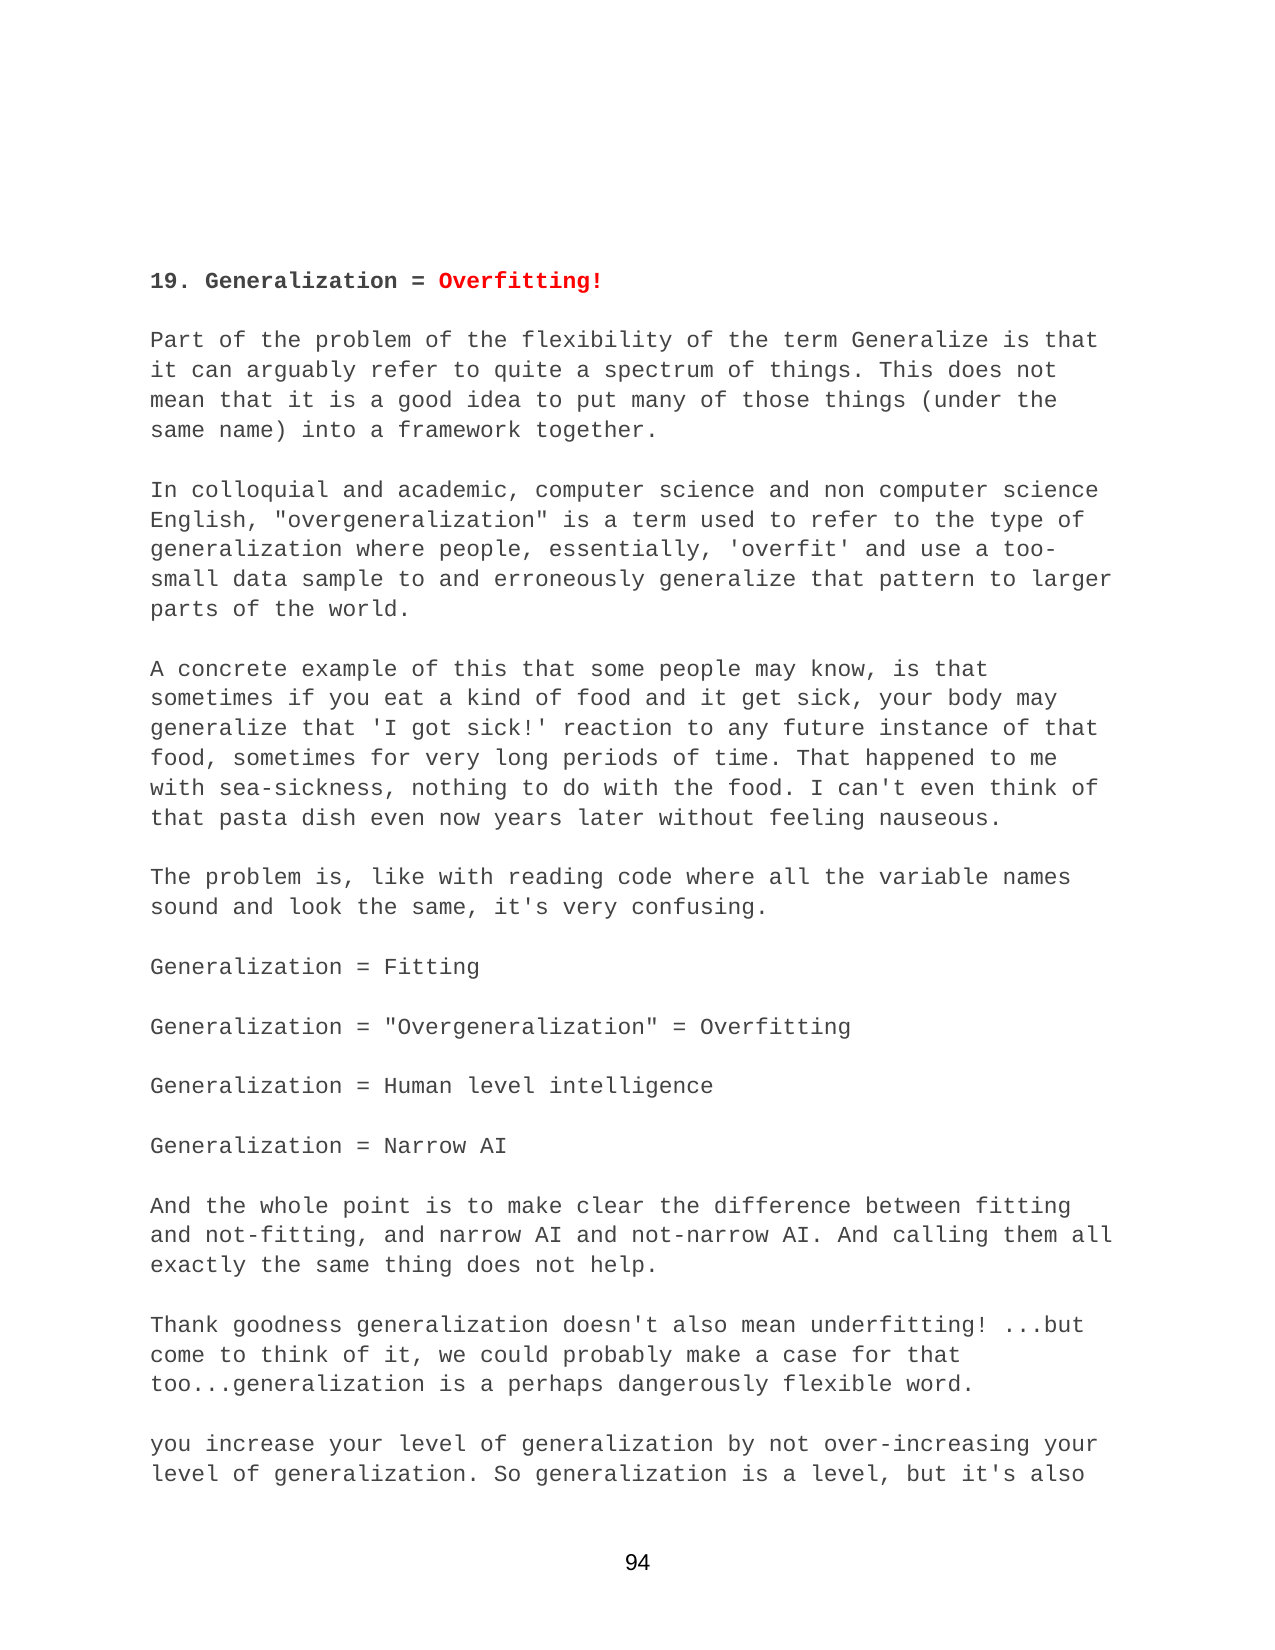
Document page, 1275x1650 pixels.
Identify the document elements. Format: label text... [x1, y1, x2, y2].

text Generalization = Fitting [150, 955, 1125, 981]
text Thank goodness generalization doesn't also mean underfitting! ...but come to think of it, we could probably make a case for that too...generalization is a perhaps dangerously flexible word. [150, 1313, 1125, 1399]
text Generalization = "Overgeneralization" = Overfitting [150, 1015, 1125, 1041]
text Part of the problem of the flexibility of the term Generalize is that it can arguably refer to quite a spectrum of things. This does not mean that it is a good idea to put many of those things (under the same name) into a framework together. [150, 329, 1125, 444]
text The problem is, like with reading code where all the variable names sound and look the same, it's very confusing. [150, 865, 1125, 921]
text Generalization = Narrow AI [150, 1134, 1125, 1160]
text And the whole point is to make clear the difference between fitting and not-fitting, and narrow AI and not-narrow AI. And calling them all exactly the same thing does not help. [150, 1194, 1125, 1279]
text A concrete example of this that some people may know, is that sometimes if you eat a kind of food and it get sick, your body may generalize that 'I got sick!' reaction to any future instance of that food, sometimes for very long periods of time. That happened to me with sea-sickness, nothing to do with the food. I can't even think of that pasta dish even now years later without feeling nauseous. [150, 657, 1125, 832]
text you increase your level of generalization by not over-increasing your level of generalization. So generalization is a level, but it's also [150, 1432, 1125, 1488]
text Generalization = Human level intelligence [150, 1075, 1125, 1101]
text 19. Generalization = Overfitting! [150, 269, 1125, 295]
text In colloquial and academic, computer science and non computer science English, "overgeneralization" is a term used to refer to the type of generalization where people, essentially, 'overfit' and use a too-small data sample to and erroneously generalize that pattern to larger parts of the world. [150, 478, 1125, 623]
